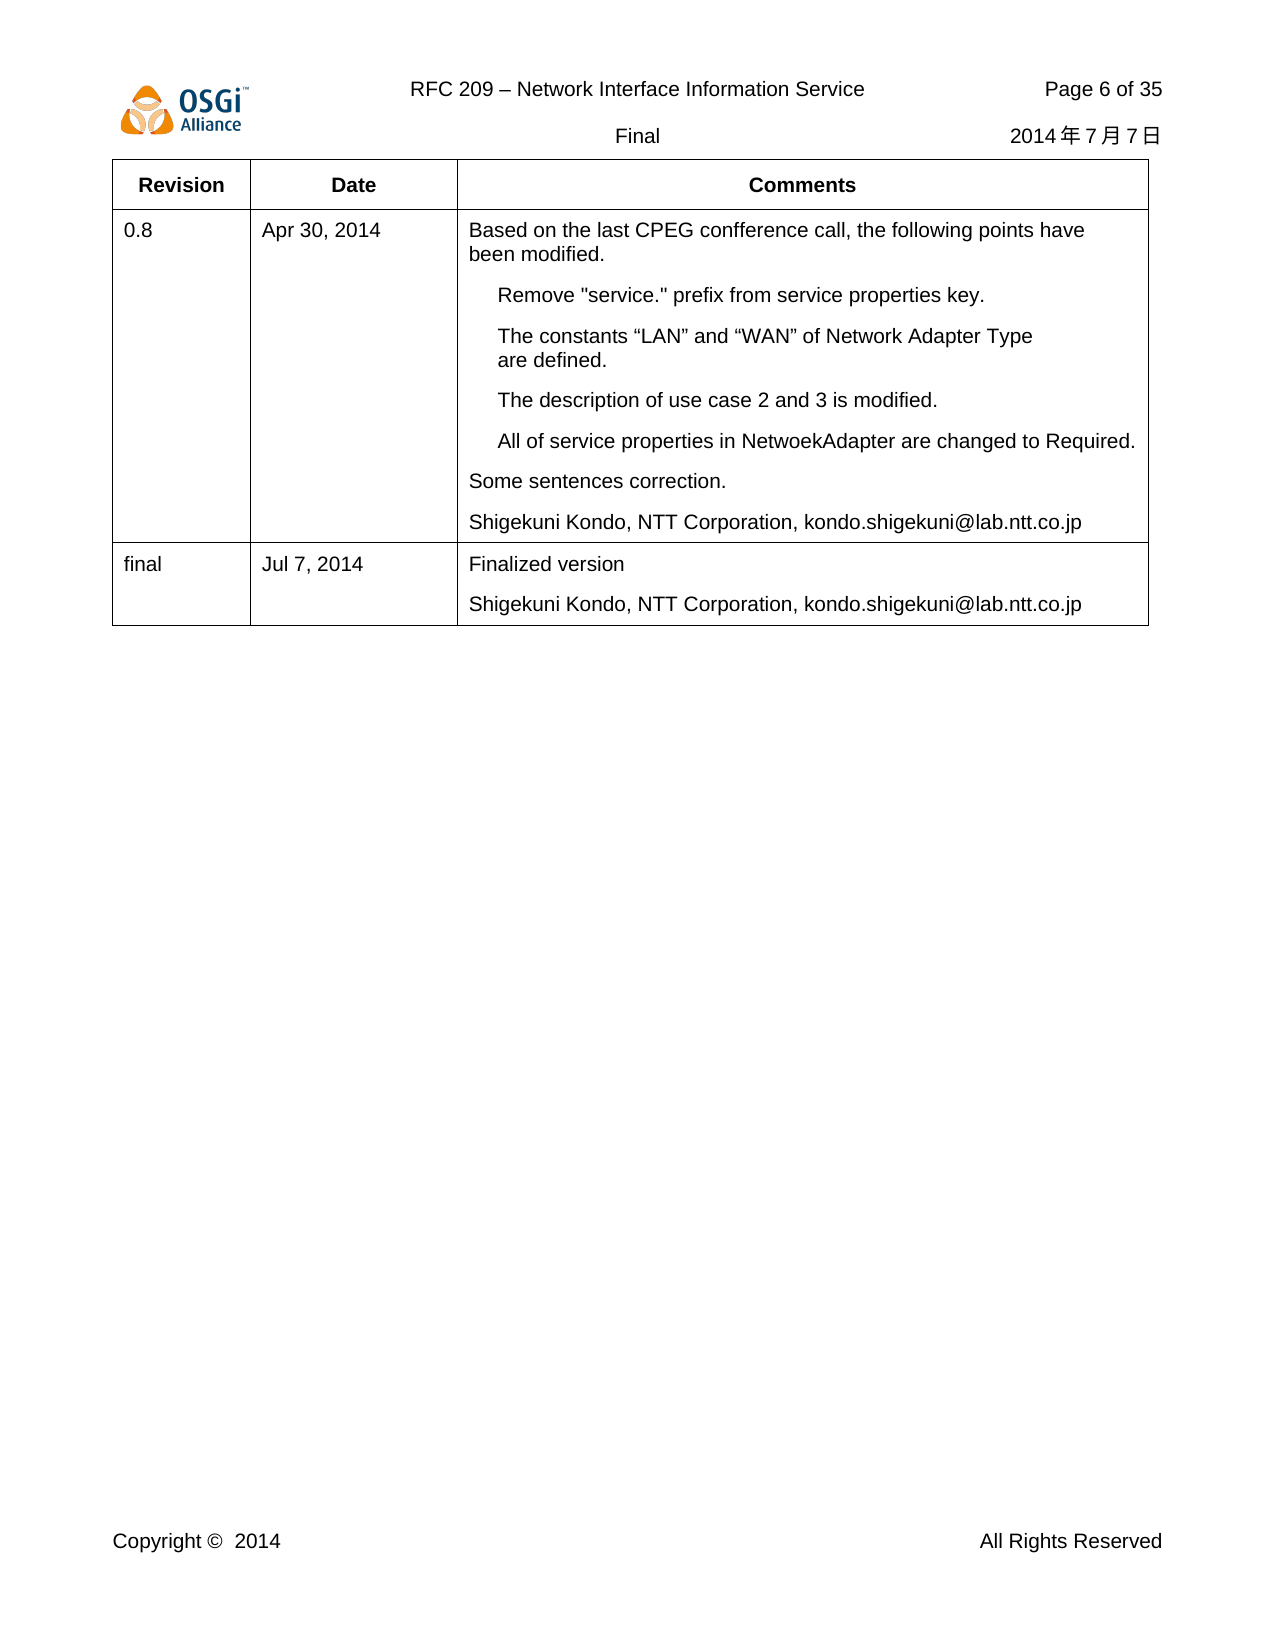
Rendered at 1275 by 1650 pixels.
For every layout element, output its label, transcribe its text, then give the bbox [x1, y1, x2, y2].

table_cell final [113, 543, 250, 624]
table_header Comments [458, 160, 1148, 209]
table_cell Based on the last CPEG confference call, the following points have been modified. Remove "service." prefix from service properties key. The constants “LAN” and “WAN” of Network Adapter Type are defined. The description of use case 2 and 3 is modified. All of service properties in NetwoekAdapter are changed to Required. Some sentences correction. Shigekuni Kondo, NTT Corporation, kondo.shigekuni@lab.ntt.co.jp [458, 210, 1148, 542]
table_header Date [251, 160, 457, 209]
table_cell Jul 7, 2014 [251, 543, 457, 624]
table_cell 0.8 [113, 210, 250, 542]
table_cell Finalized version Shigekuni Kondo, NTT Corporation, kondo.shigekuni@lab.ntt.co.jp [458, 543, 1148, 624]
table_header Revision [113, 160, 250, 209]
table_cell Apr 30, 2014 [251, 210, 457, 542]
picture [113, 78, 257, 142]
